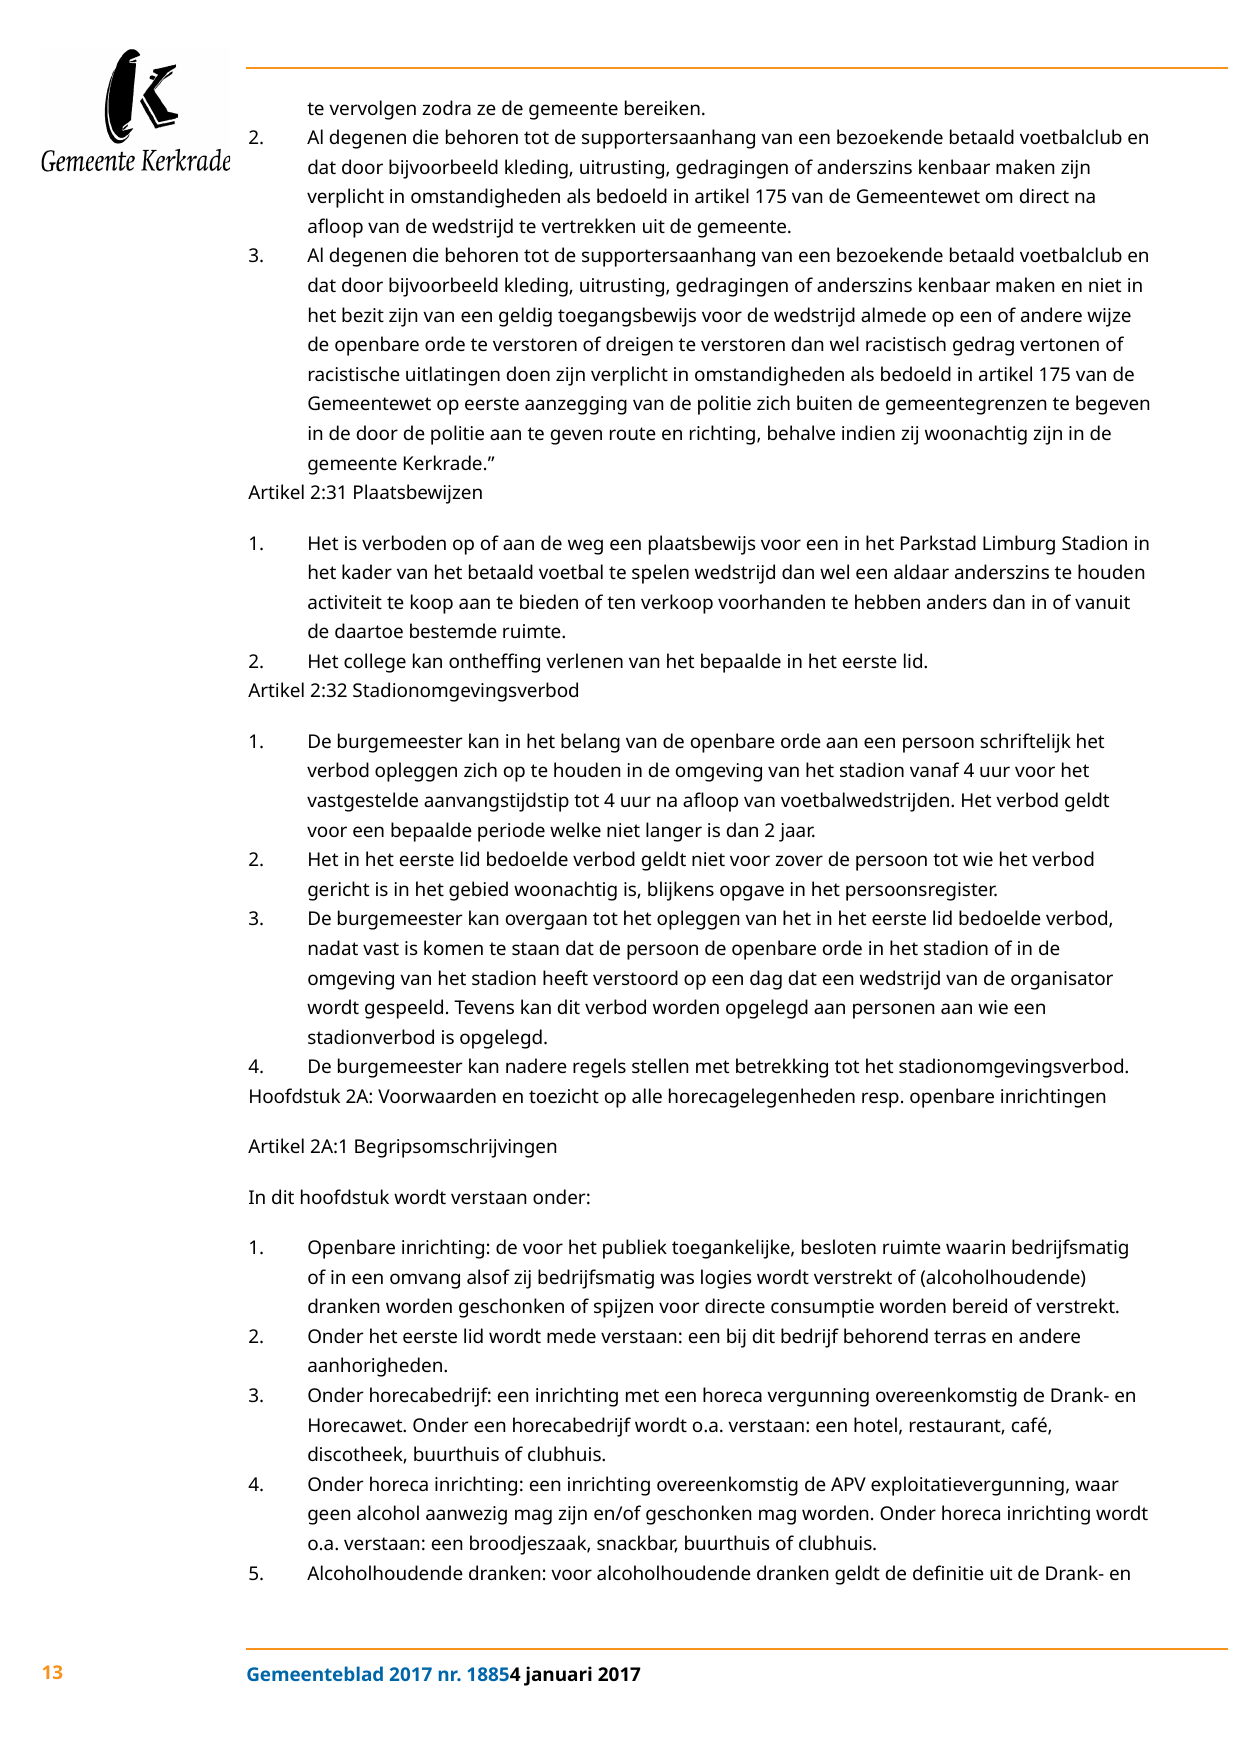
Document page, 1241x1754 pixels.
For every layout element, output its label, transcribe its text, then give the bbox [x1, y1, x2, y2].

list Al degenen die behoren tot de supportersaanhang van een bezoekende betaald voetbalclub en dat door bijvoorbeeld kleding, uitrusting, gedragingen of anderszins kenbaar maken zijn verplicht in omstandigheden als bedoeld in artikel 175 van de Gemeentewet om direct na afloop van de wedstrijd te vertrekken uit de gemeente. [248, 124, 1152, 239]
text Artikel 2:32 Stadionomgevingsverbod [248, 678, 1152, 703]
list Al degenen die behoren tot de supportersaanhang van een bezoekende betaald voetbalclub en dat door bijvoorbeeld kleding, uitrusting, gedragingen of anderszins kenbaar maken en niet in het bezit zijn van een geldig toegangsbewijs voor de wedstrijd almede op een of andere wijze de openbare orde te verstoren of dreigen te verstoren dan wel racistisch gedrag vertonen of racistische uitlatingen doen zijn verplicht in omstandigheden als bedoeld in artikel 175 van de Gemeentewet op eerste aanzegging van de politie zich buiten de gemeentegrenzen te begeven in de door de politie aan te geven route en richting, behalve indien zij woonachtig zijn in de gemeente Kerkrade.” [248, 243, 1152, 476]
list Openbare inrichting: de voor het publiek toegankelijke, besloten ruimte waarin bedrijfsmatig of in een omvang alsof zij bedrijfsmatig was logies wordt verstrekt of (alcoholhoudende) dranken worden geschonken of spijzen voor directe consumptie worden bereid of verstrekt. [248, 1234, 1152, 1319]
list Het is verboden op of aan de weg een plaatsbewijs voor een in het Parkstad Limburg Stadion in het kader van het betaald voetbal te spelen wedstrijd dan wel een aldaar anderszins te houden activiteit te koop aan te bieden of ten verkoop voorhanden te hebben anders dan in of vanuit de daartoe bestemde ruimte. [248, 530, 1152, 644]
list Het in het eerste lid bedoelde verbod geldt niet voor zover de persoon tot wie het verbod gericht is in het gebied woonachtig is, blijkens opgave in het persoonsregister. [248, 846, 1152, 902]
list Onder horeca inrichting: een inrichting overeenkomstig de APV exploitatievergunning, waar geen alcohol aanwezig mag zijn en/of geschonken mag worden. Onder horeca inrichting wordt o.a. verstaan: een broodjeszaak, snackbar, buurthuis of clubhuis. [248, 1471, 1152, 1556]
list De burgemeester kan in het belang van de openbare orde aan een persoon schriftelijk het verbod opleggen zich op te houden in de omgeving van het stadion vanaf 4 uur voor het vastgestelde aanvangstijdstip tot 4 uur na afloop van voetbalwedstrijden. Het verbod geldt voor een bepaalde periode welke niet langer is dan 2 jaar. [248, 728, 1152, 843]
picture [41, 47, 231, 172]
text Artikel 2A:1 Begripsomschrijvingen [248, 1133, 1152, 1159]
list Onder horecabedrijf: een inrichting met een horeca vergunning overeenkomstig de Drank- en Horecawet. Onder een horecabedrijf wordt o.a. verstaan: een hotel, restaurant, café, discotheek, buurthuis of clubhuis. [248, 1382, 1152, 1467]
list Alcoholhoudende dranken: voor alcoholhoudende dranken geldt de definitie uit de Drank- en [248, 1560, 1152, 1586]
text Artikel 2:31 Plaatsbewijzen [248, 479, 1152, 505]
list Het college kan ontheffing verlenen van het bepaalde in het eerste lid. [248, 648, 1152, 674]
text Hoofdstuk 2A: Voorwaarden en toezicht op alle horecagelegenheden resp. openbare inrichtingen [248, 1083, 1152, 1109]
list te vervolgen zodra ze de gemeente bereiken. [248, 95, 1152, 121]
list Onder het eerste lid wordt mede verstaan: een bij dit bedrijf behorend terras en andere aanhorigheden. [248, 1323, 1152, 1378]
list De burgemeester kan nadere regels stellen met betrekking tot het stadionomgevingsverbod. [248, 1053, 1152, 1079]
text In dit hoofdstuk wordt verstaan onder: [248, 1184, 1152, 1210]
list De burgemeester kan overgaan tot het opleggen van het in het eerste lid bedoelde verbod, nadat vast is komen te staan dat de persoon de openbare orde in het stadion of in de omgeving van het stadion heeft verstoord op een dag dat een wedstrijd van de organisator wordt gespeeld. Tevens kan dit verbod worden opgelegd aan personen aan wie een stadionverbod is opgelegd. [248, 906, 1152, 1050]
